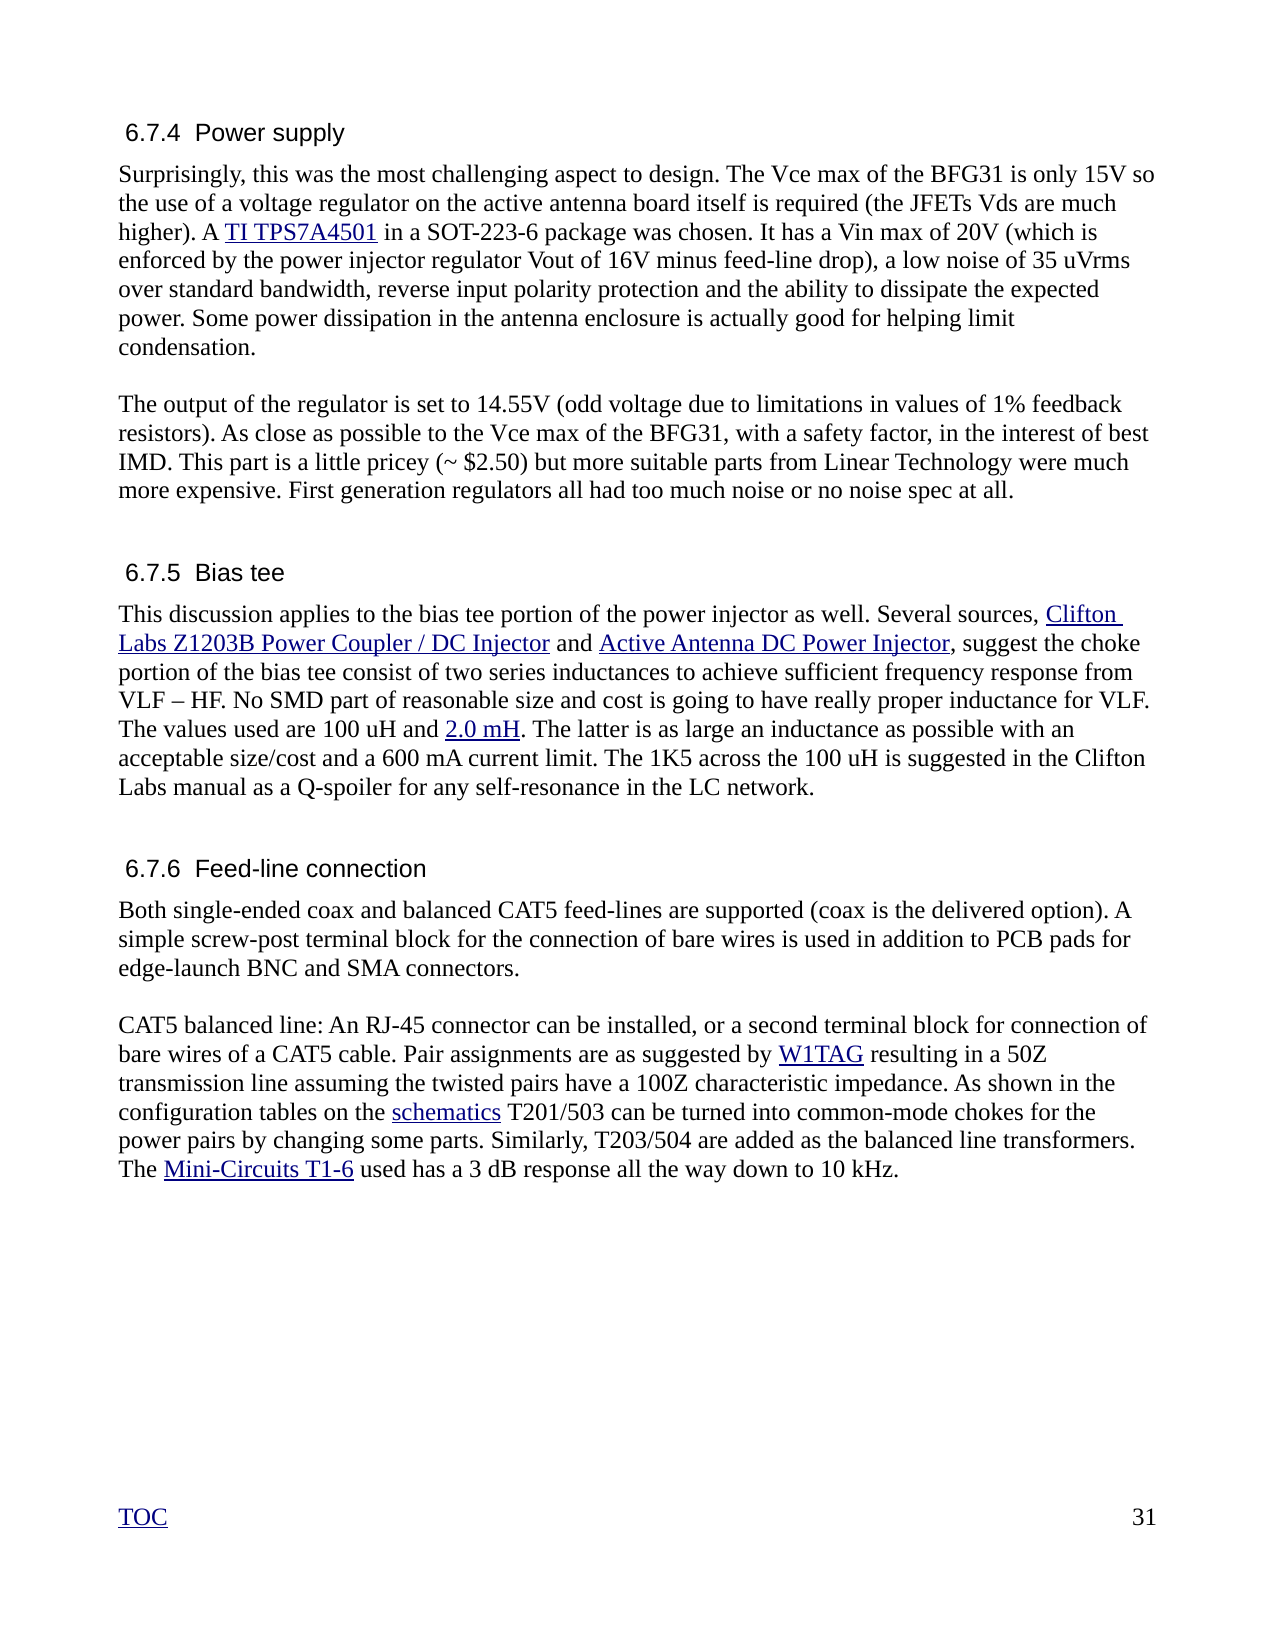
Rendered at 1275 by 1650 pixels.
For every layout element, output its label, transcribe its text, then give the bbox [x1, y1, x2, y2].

text Surprisingly, this was the most challenging aspect to design. The Vce max of the BFG31 is only 15V so the use of a voltage regulator on the active antenna board itself is required (the JFETs Vds are much higher). A TI TPS7A4501 in a SOT-223-6 package was chosen. It has a Vin max of 20V (which is enforced by the power injector regulator Vout of 16V minus feed-line drop), a low noise of 35 uVrms over standard bandwidth, reverse input polarity protection and the ability to dissipate the expected power. Some power dissipation in the antenna enclosure is actually good for helping limit condensation. [118, 159, 1157, 361]
text CAT5 balanced line: An RJ-45 connector can be installed, or a second terminal block for connection of bare wires of a CAT5 cable. Pair assignments are as suggested by W1TAG resulting in a 50Z transmission line assuming the twisted pairs have a 100Z characteristic impedance. As shown in the configuration tables on the schematics T201/503 can be turned into common-mode chokes for the power pairs by changing some parts. Similarly, T203/504 are added as the balanced line transformers. The Mini-Circuits T1-6 used has a 3 dB response all the way down to 10 kHz. [118, 1011, 1157, 1183]
text The output of the regulator is set to 14.55V (odd voltage due to limitations in values of 1% feedback resistors). As close as possible to the Vce max of the BFG31, with a safety factor, in the interest of best IMD. This part is a little pricey (~ $2.50) but more suitable parts from Linear Technology were much more expensive. First generation regulators all had too much noise or no noise spec at all. [118, 389, 1157, 504]
subtitle Power supply [118, 118, 1157, 147]
text Both single-ended coax and balanced CAT5 feed-lines are supported (coax is the delivered option). A simple screw-post terminal block for the connection of bare wires is used in addition to PCB pads for edge-launch BNC and SMA connectors. [118, 896, 1157, 982]
subtitle Feed-line connection [118, 854, 1157, 883]
subtitle Bias tee [118, 558, 1157, 587]
text This discussion applies to the bias tee portion of the power injector as well. Several sources, Clifton Labs Z1203B Power Coupler / DC Injector and Active Antenna DC Power Injector, suggest the choke portion of the bias tee consist of two series inductances to achieve sufficient frequency response from VLF – HF. No SMD part of reasonable size and cost is going to have really proper inductance for VLF. The values used are 100 uH and 2.0 mH. The latter is as large an inductance as possible with an acceptable size/cost and a 600 mA current limit. The 1K5 across the 100 uH is suggested in the Clifton Labs manual as a Q-spoiler for any self-resonance in the LC network. [118, 599, 1157, 801]
